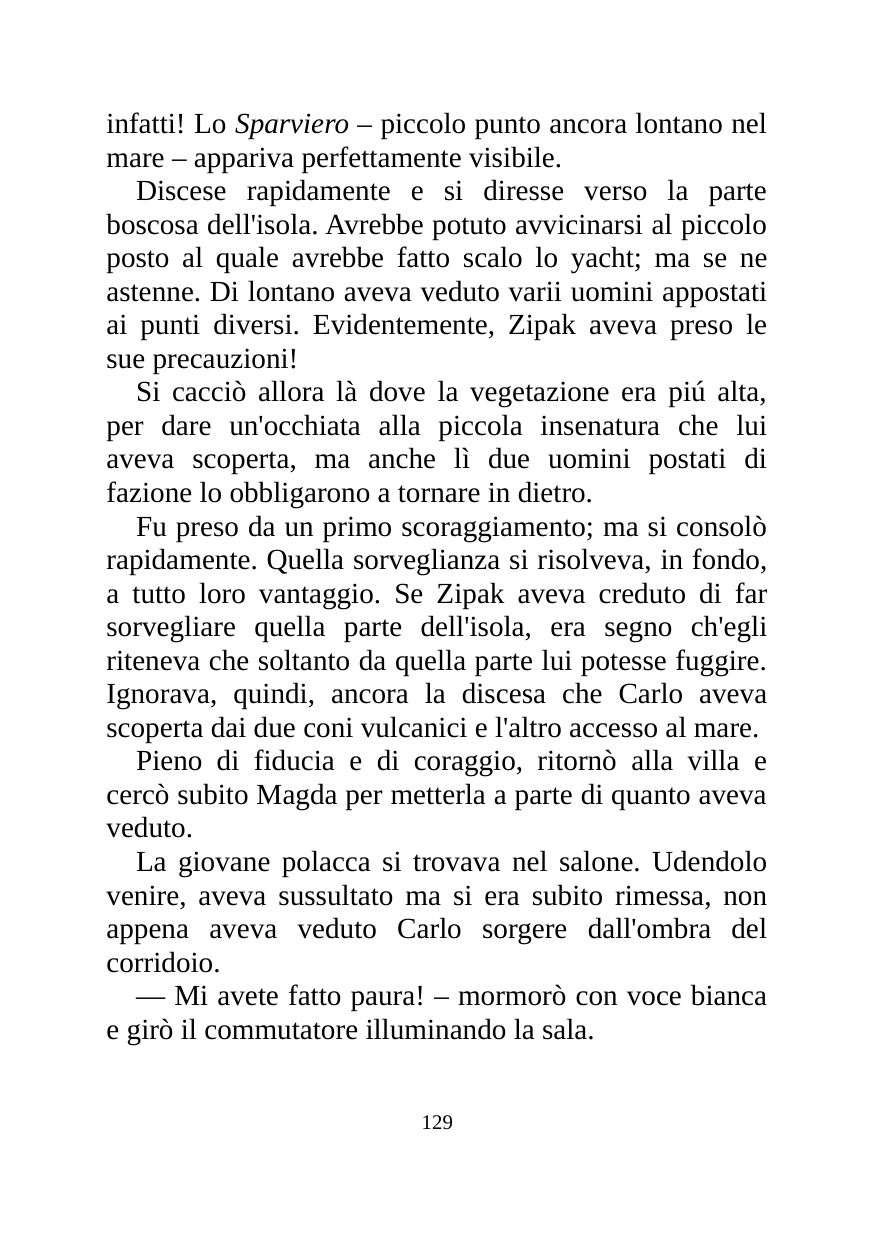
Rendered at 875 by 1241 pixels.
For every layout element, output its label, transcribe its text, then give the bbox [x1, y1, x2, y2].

text infatti! Lo Sparviero – piccolo punto ancora lontano nel mare – appariva perfettamente visibile. [106, 106, 768, 173]
text Pieno di fiducia e di coraggio, ritornò alla villa e cercò subito Magda per metterla a parte di quanto aveva veduto. [106, 743, 768, 844]
text La giovane polacca si trovava nel salone. Udendolo venire, aveva sussultato ma si era subito rimessa, non appena aveva veduto Carlo sorgere dall'ombra del corridoio. [106, 844, 768, 978]
text — Mi avete fatto paura! – mormorò con voce bianca e girò il commutatore illuminando la sala. [106, 978, 768, 1045]
text Discese rapidamente e si diresse verso la parte boscosa dell'isola. Avrebbe potuto avvicinarsi al piccolo posto al quale avrebbe fatto scalo lo yacht; ma se ne astenne. Di lontano aveva veduto varii uomini appostati ai punti diversi. Evidentemente, Zipak aveva preso le sue precauzioni! [106, 173, 768, 374]
text Si cacciò allora là dove la vegetazione era piú alta, per dare un'occhiata alla piccola insenatura che lui aveva scoperta, ma anche lì due uomini postati di fazione lo obbligarono a tornare in dietro. [106, 374, 768, 509]
text Fu preso da un primo scoraggiamento; ma si consolò rapidamente. Quella sorveglianza si risolveva, in fondo, a tutto loro vantaggio. Se Zipak aveva creduto di far sorvegliare quella parte dell'isola, era segno ch'egli riteneva che soltanto da quella parte lui potesse fuggire. Ignorava, quindi, ancora la discesa che Carlo aveva scoperta dai due coni vulcanici e l'altro accesso al mare. [106, 509, 768, 743]
